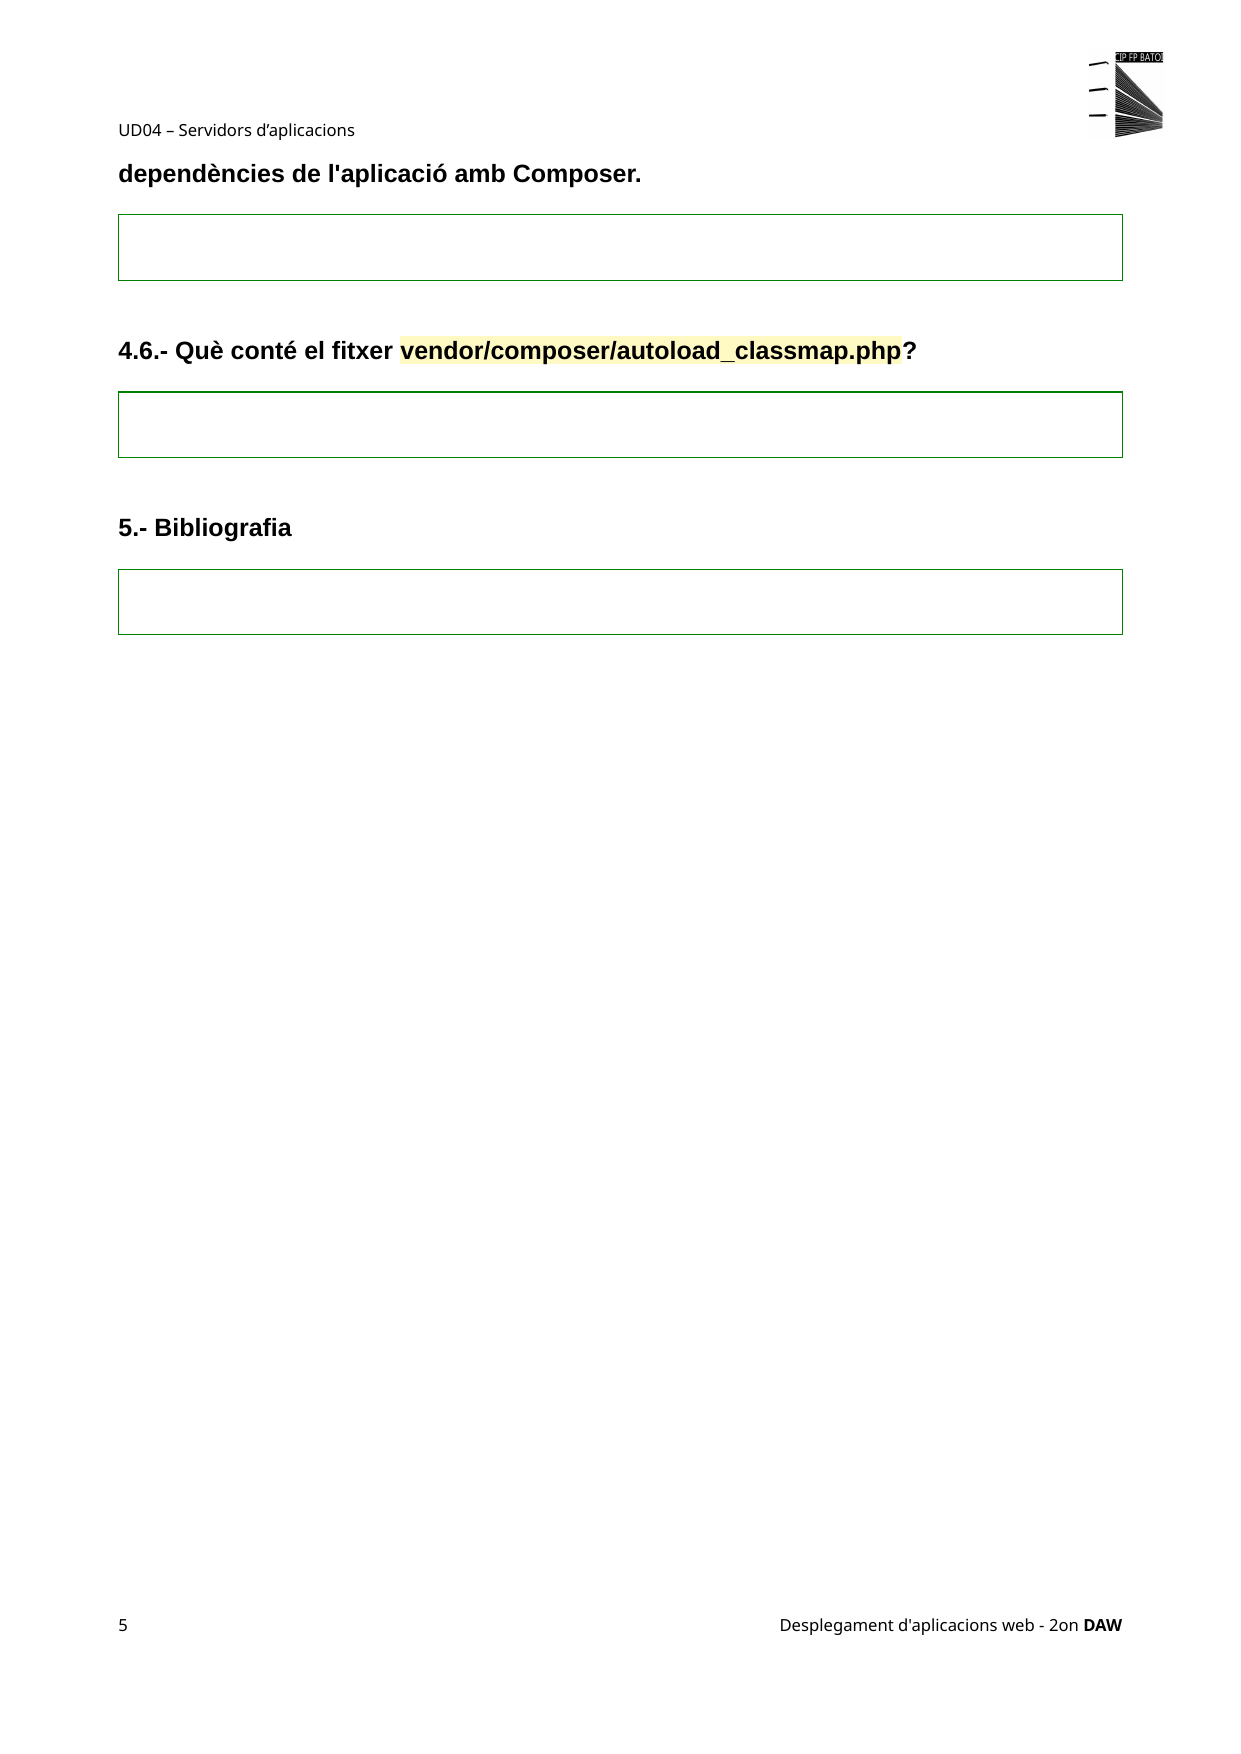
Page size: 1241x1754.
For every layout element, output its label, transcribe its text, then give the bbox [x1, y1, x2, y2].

text 4.6.- Què conté el fitxer vendor/composer/autoload_classmap.php? [118, 336, 1122, 364]
table_header [119, 393, 1122, 457]
picture [1087, 49, 1165, 140]
text 5.- Bibliografia [118, 513, 1122, 542]
table_header [119, 215, 1122, 279]
table_header [119, 570, 1122, 634]
text dependències de l'aplicació amb Composer. [118, 158, 1122, 187]
